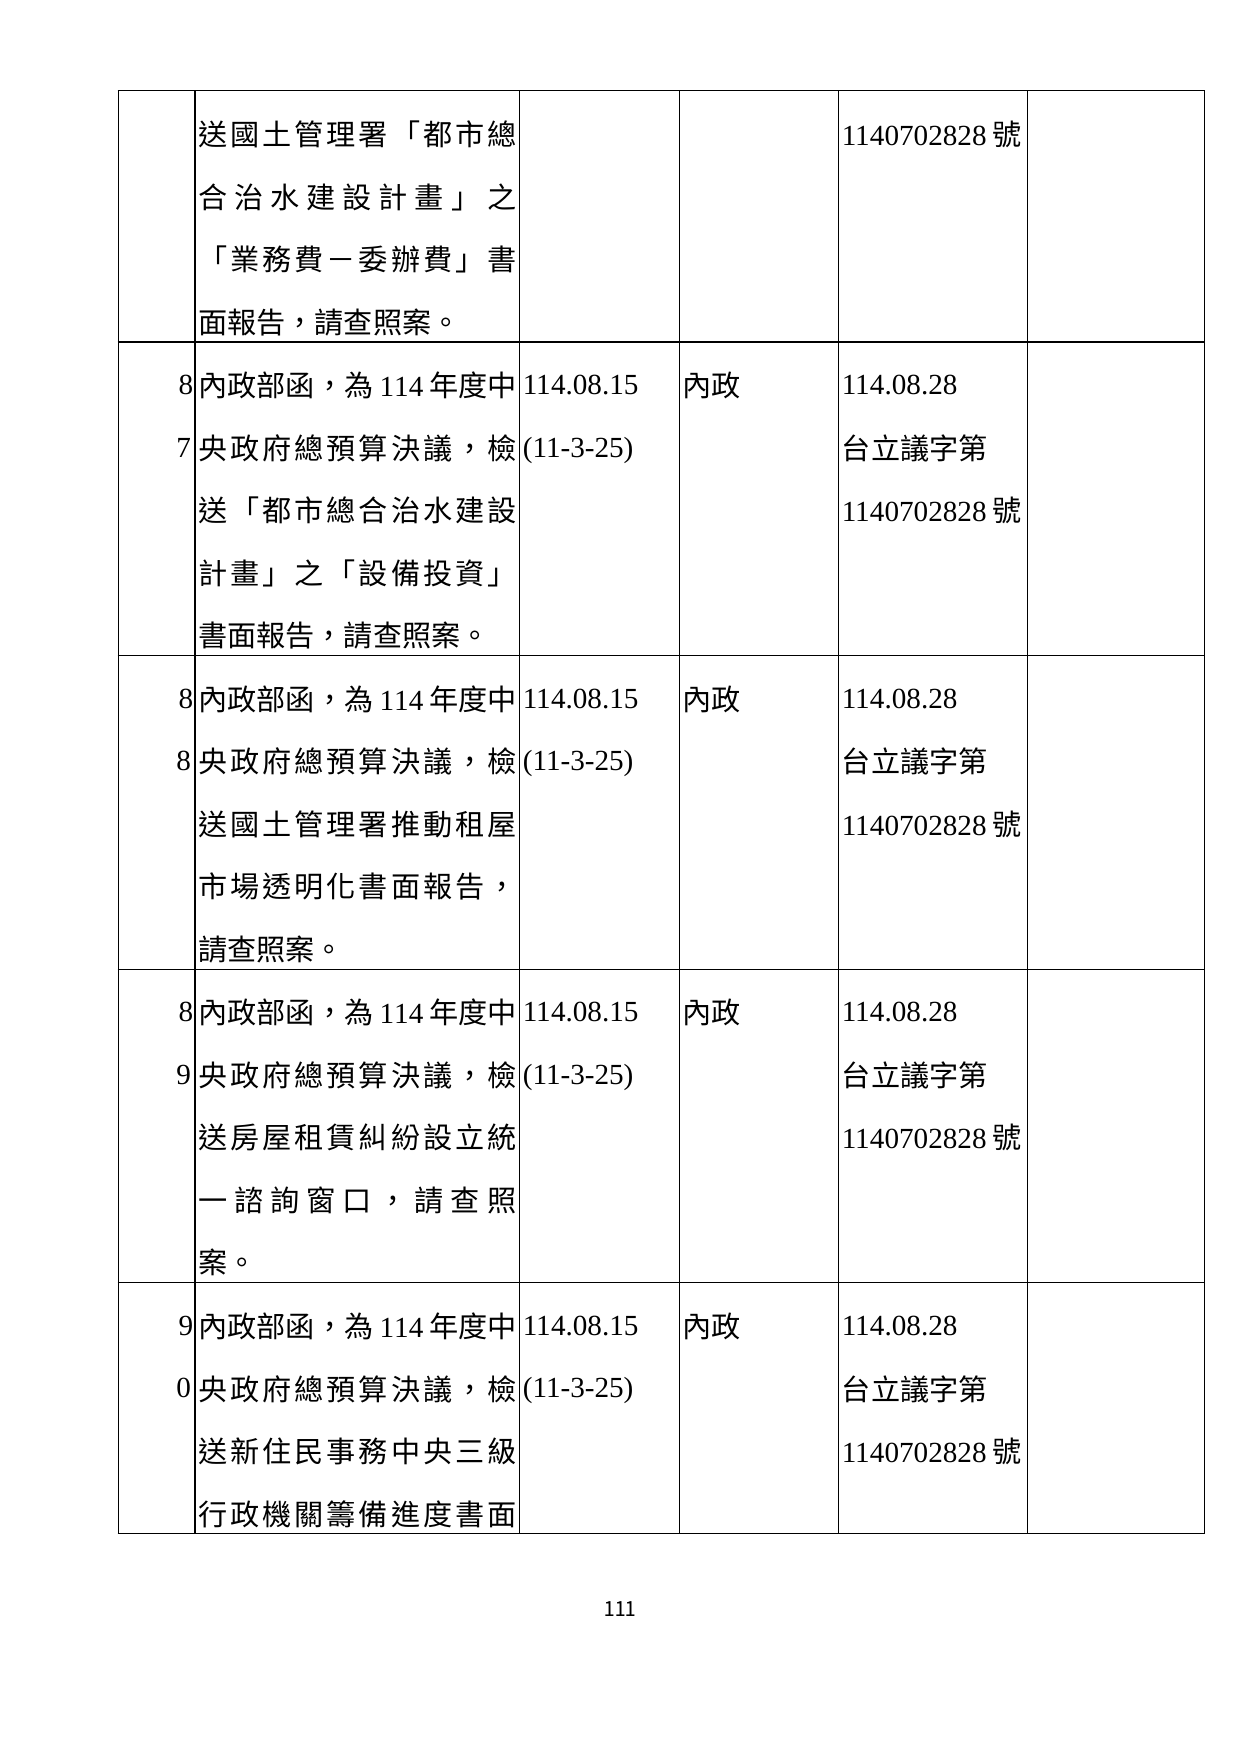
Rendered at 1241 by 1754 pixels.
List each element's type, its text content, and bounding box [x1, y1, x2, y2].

table_cell 內政 [680, 1283, 838, 1533]
table_cell 內政 [680, 656, 838, 968]
table_cell 內政 [680, 343, 838, 655]
table_cell [1028, 970, 1204, 1282]
table_cell [119, 1283, 194, 1533]
table_cell [1028, 91, 1204, 341]
table_cell 114.08.15 (11-3-25) [520, 343, 679, 655]
table_cell 114.08.15 (11-3-25) [520, 656, 679, 968]
table_cell 送國土管理署「都市總合治水建設計畫」之「業務費－委辦費」書面報告，請查照案。 [196, 91, 519, 341]
table_cell 內政部函，為114年度中央政府總預算決議，檢送國土管理署推動租屋市場透明化書面報告，請查照案。 [196, 656, 519, 968]
table_cell 1140702828號 [839, 91, 1027, 341]
table_cell [119, 91, 194, 341]
table_cell 114.08.15 (11-3-25) [520, 970, 679, 1282]
table_cell 114.08.28 台立議字第1140702828號 [839, 1283, 1027, 1533]
table_cell [119, 343, 194, 655]
table_cell 114.08.15 (11-3-25) [520, 1283, 679, 1533]
table_cell 內政部函，為114年度中央政府總預算決議，檢送房屋租賃糾紛設立統一諮詢窗口，請查照案。 [196, 970, 519, 1282]
table_cell 內政部函，為114年度中央政府總預算決議，檢送新住民事務中央三級行政機關籌備進度書面 [196, 1283, 519, 1533]
table_cell 114.08.28 台立議字第1140702828號 [839, 656, 1027, 968]
table_cell [680, 91, 838, 341]
table_cell [520, 91, 679, 341]
table_cell [119, 656, 194, 968]
table_cell [119, 970, 194, 1282]
table_cell [1028, 1283, 1204, 1533]
table_cell [1028, 656, 1204, 968]
table_cell 內政部函，為114年度中央政府總預算決議，檢送「都市總合治水建設計畫」之「設備投資」書面報告，請查照案。 [196, 343, 519, 655]
table_cell [1028, 343, 1204, 655]
table_cell 114.08.28 台立議字第1140702828號 [839, 343, 1027, 655]
table_cell 114.08.28 台立議字第1140702828號 [839, 970, 1027, 1282]
table_cell 內政 [680, 970, 838, 1282]
